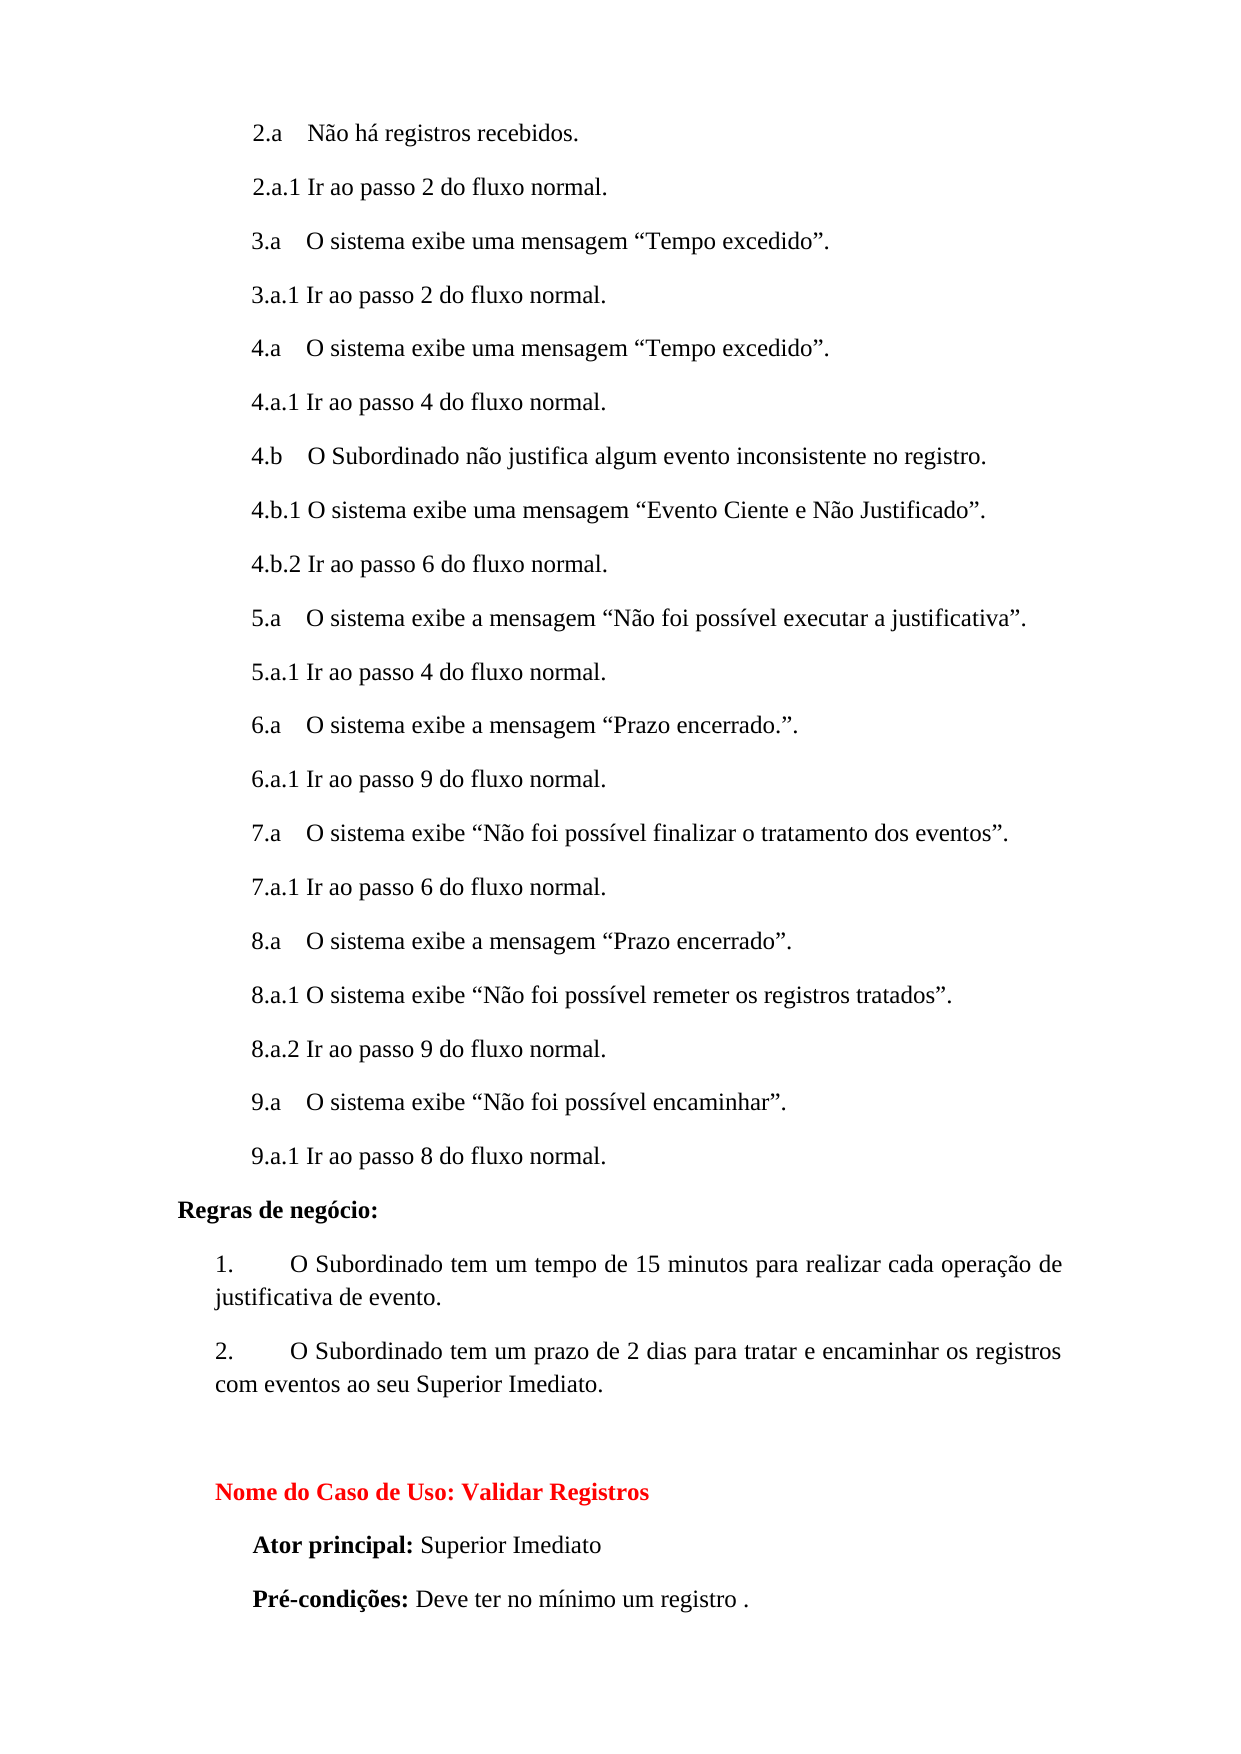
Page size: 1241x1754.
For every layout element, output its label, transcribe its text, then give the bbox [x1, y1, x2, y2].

text Pré-condições: Deve ter no mínimo um registro . [252, 1584, 1063, 1613]
text 4.a O sistema exibe uma mensagem “Tempo excedido”. [177, 333, 1063, 362]
text 5.a.1 Ir ao passo 4 do fluxo normal. [177, 657, 1063, 685]
text 6.a.1 Ir ao passo 9 do fluxo normal. [177, 764, 1063, 793]
text Ator principal: Superior Imediato [252, 1531, 1063, 1559]
list 2.a Não há registros recebidos. [215, 118, 1063, 147]
text Nome do Caso de Uso: Validar Registros [215, 1477, 1063, 1505]
list O Subordinado tem um prazo de 2 dias para tratar e encaminhar os registros com eventos ao seu Superior Imediato. [215, 1336, 1063, 1398]
text 5.a O sistema exibe a mensagem “Não foi possível executar a justificativa”. [177, 603, 1063, 632]
text Regras de negócio: [177, 1195, 1063, 1224]
list O Subordinado tem um tempo de 15 minutos para realizar cada operação de justificativa de evento. [215, 1249, 1063, 1311]
list 2.a.1 Ir ao passo 2 do fluxo normal. [215, 172, 1063, 201]
text 9.a O sistema exibe “Não foi possível encaminhar”. [177, 1087, 1063, 1116]
text 3.a O sistema exibe uma mensagem “Tempo excedido”. [177, 226, 1063, 254]
text 4.b.1 O sistema exibe uma mensagem “Evento Ciente e Não Justificado”. [177, 495, 1063, 524]
text 6.a O sistema exibe a mensagem “Prazo encerrado.”. [177, 711, 1063, 739]
text 3.a.1 Ir ao passo 2 do fluxo normal. [177, 280, 1063, 308]
text 7.a.1 Ir ao passo 6 do fluxo normal. [177, 872, 1063, 901]
text 9.a.1 Ir ao passo 8 do fluxo normal. [177, 1141, 1063, 1170]
text 7.a O sistema exibe “Não foi possível finalizar o tratamento dos eventos”. [177, 818, 1063, 847]
text 4.b O Subordinado não justifica algum evento inconsistente no registro. [177, 441, 1063, 470]
text 8.a.1 O sistema exibe “Não foi possível remeter os registros tratados”. [177, 980, 1063, 1008]
text 4.b.2 Ir ao passo 6 do fluxo normal. [177, 549, 1063, 578]
text 8.a O sistema exibe a mensagem “Prazo encerrado”. [177, 926, 1063, 955]
text 8.a.2 Ir ao passo 9 do fluxo normal. [177, 1034, 1063, 1062]
text 4.a.1 Ir ao passo 4 do fluxo normal. [177, 387, 1063, 416]
